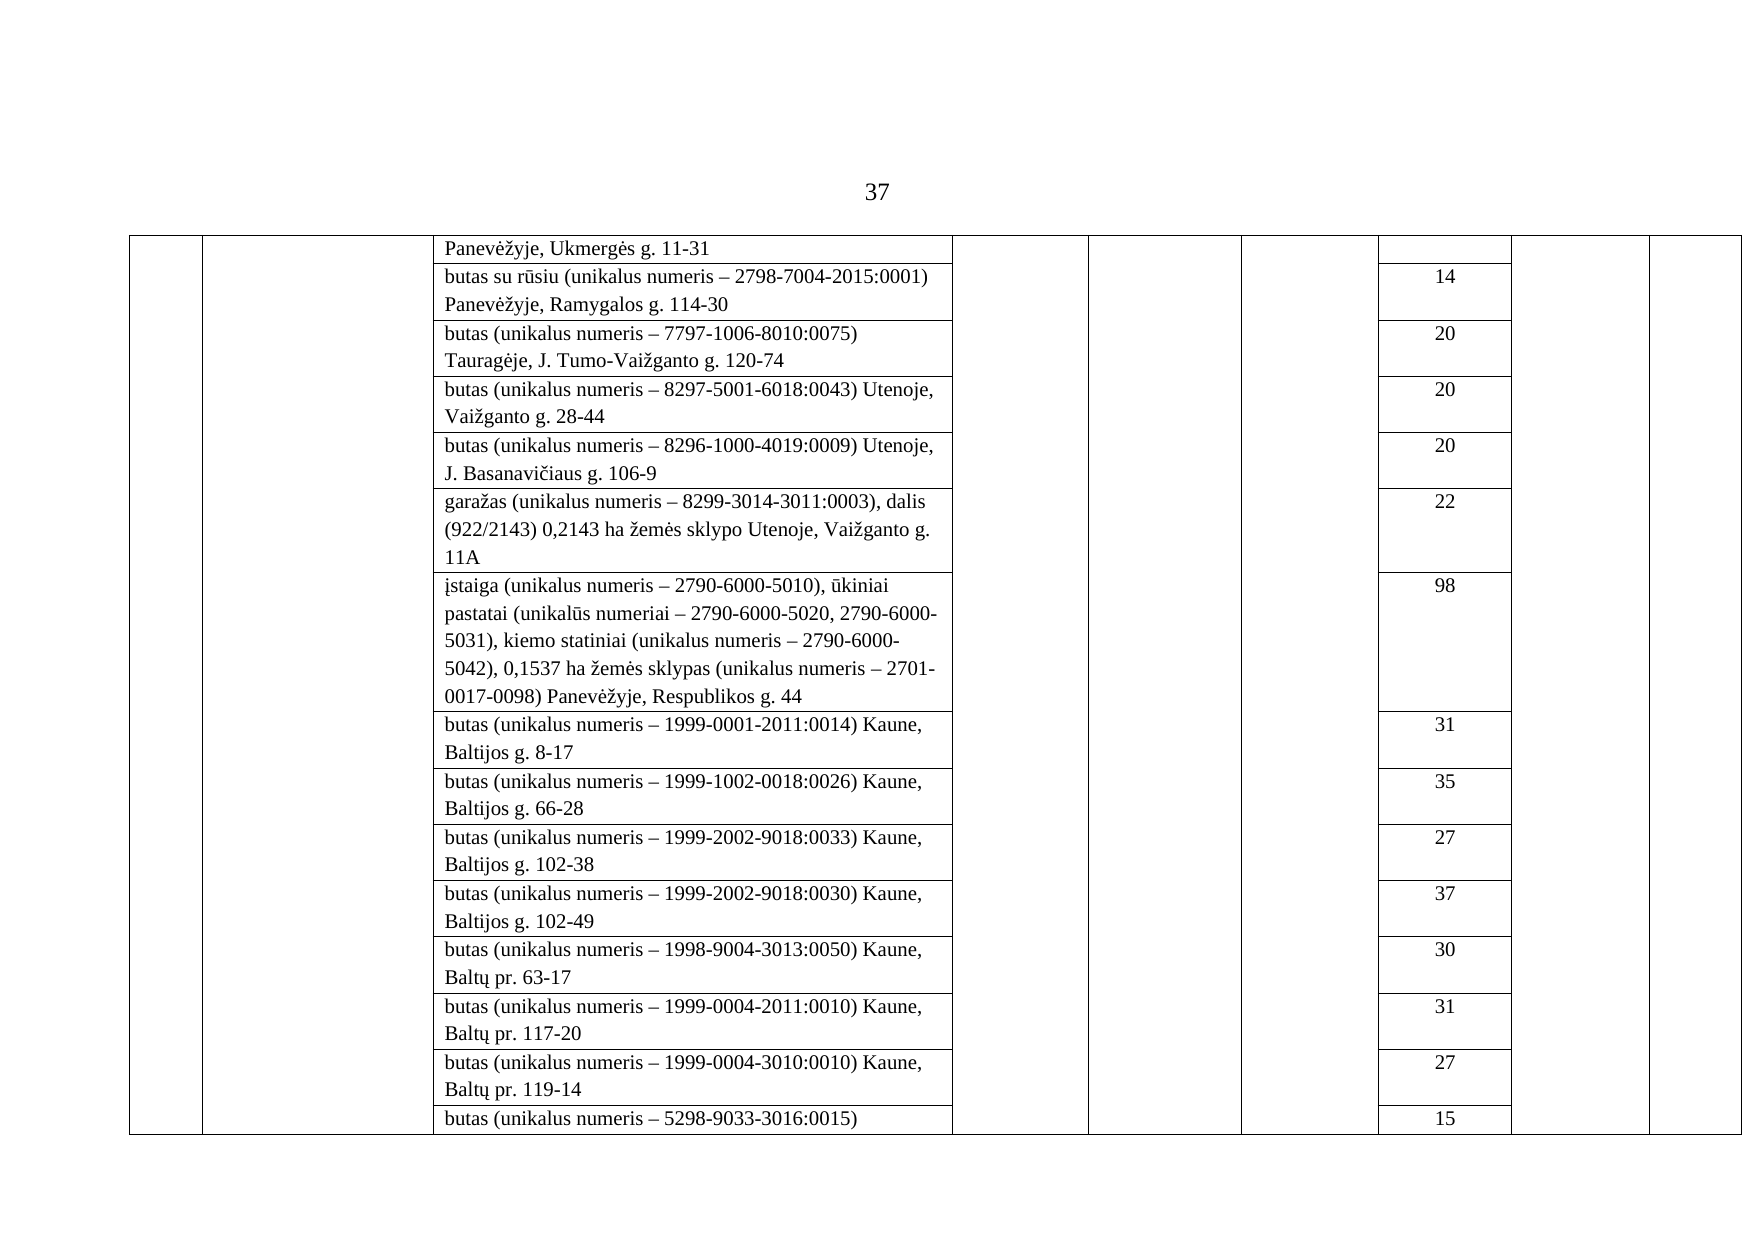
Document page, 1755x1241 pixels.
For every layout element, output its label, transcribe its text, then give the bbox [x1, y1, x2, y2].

table_cell 27 [1379, 1050, 1511, 1105]
table_cell 20 [1379, 321, 1511, 376]
table_cell 31 [1379, 994, 1511, 1049]
table_cell 35 [1379, 769, 1511, 824]
table_cell butas (unikalus numeris – 1999-1002-0018:0026) Kaune, Baltijos g. 66-28 [434, 769, 952, 824]
table_cell [1742, 572, 1754, 711]
table_cell [1742, 1105, 1754, 1134]
table_cell [1742, 993, 1754, 1049]
table_cell butas (unikalus numeris – 1999-0004-2011:0010) Kaune, Baltų pr. 117-20 [434, 994, 952, 1049]
table_cell [1742, 1049, 1754, 1105]
table_cell butas (unikalus numeris – 1999-2002-9018:0030) Kaune, Baltijos g. 102-49 [434, 881, 952, 936]
table_cell 98 [1379, 573, 1511, 711]
table_cell butas (unikalus numeris – 8297-5001-6018:0043) Utenoje, Vaižganto g. 28-44 [434, 377, 952, 432]
table_cell [1742, 880, 1754, 936]
table_cell butas (unikalus numeris – 5298-9033-3016:0015) [434, 1106, 952, 1134]
table_cell 20 [1379, 377, 1511, 432]
table_cell [1089, 236, 1241, 1134]
table_cell 30 [1379, 937, 1511, 992]
table_cell [203, 236, 433, 1134]
table_cell [1742, 263, 1754, 319]
table_cell įstaiga (unikalus numeris – 2790-6000-5010), ūkiniai pastatai (unikalūs numeriai – 2790-6000-5020, 2790-6000-5031), kiemo statiniai (unikalus numeris – 2790-6000-5042), 0,1537 ha žemės sklypas (unikalus numeris – 2701-0017-0098) Panevėžyje, Respublikos g. 44 [434, 573, 952, 711]
table_cell [1742, 936, 1754, 992]
table_cell [1742, 432, 1754, 488]
table_cell [1742, 235, 1754, 263]
table_cell [953, 236, 1088, 1134]
table_cell [1742, 824, 1754, 880]
table_cell butas (unikalus numeris – 1999-2002-9018:0033) Kaune, Baltijos g. 102-38 [434, 825, 952, 880]
table_cell 31 [1379, 712, 1511, 767]
table_cell [1512, 236, 1649, 1134]
table_cell 15 [1379, 1106, 1511, 1134]
table_cell [1742, 768, 1754, 824]
table_cell butas (unikalus numeris – 1998-9004-3013:0050) Kaune, Baltų pr. 63-17 [434, 937, 952, 992]
table_cell 27 [1379, 825, 1511, 880]
table_cell 22 [1379, 489, 1511, 572]
table_cell butas (unikalus numeris – 1999-0004-3010:0010) Kaune, Baltų pr. 119-14 [434, 1050, 952, 1105]
table_cell 37 [1379, 881, 1511, 936]
table_cell [1742, 320, 1754, 376]
table_cell Panevėžyje, Ukmergės g. 11-31 [434, 236, 952, 263]
table_cell [1742, 488, 1754, 572]
table_cell 20 [1379, 433, 1511, 488]
table_cell butas (unikalus numeris – 8296-1000-4019:0009) Utenoje, J. Basanavičiaus g. 106-9 [434, 433, 952, 488]
table_cell [1742, 376, 1754, 432]
table_cell [1242, 236, 1378, 1134]
table_cell 14 [1379, 264, 1511, 319]
table_cell [130, 236, 202, 1134]
table_cell [1742, 711, 1754, 767]
table_cell [1379, 236, 1511, 263]
table_cell butas su rūsiu (unikalus numeris – 2798-7004-2015:0001) Panevėžyje, Ramygalos g. 114-30 [434, 264, 952, 319]
table_cell butas (unikalus numeris – 1999-0001-2011:0014) Kaune, Baltijos g. 8-17 [434, 712, 952, 767]
table_cell [1650, 236, 1741, 1134]
table_cell garažas (unikalus numeris – 8299-3014-3011:0003), dalis (922/2143) 0,2143 ha žemės sklypo Utenoje, Vaižganto g. 11A [434, 489, 952, 572]
table_cell butas (unikalus numeris – 7797-1006-8010:0075) Tauragėje, J. Tumo-Vaižganto g. 120-74 [434, 321, 952, 376]
